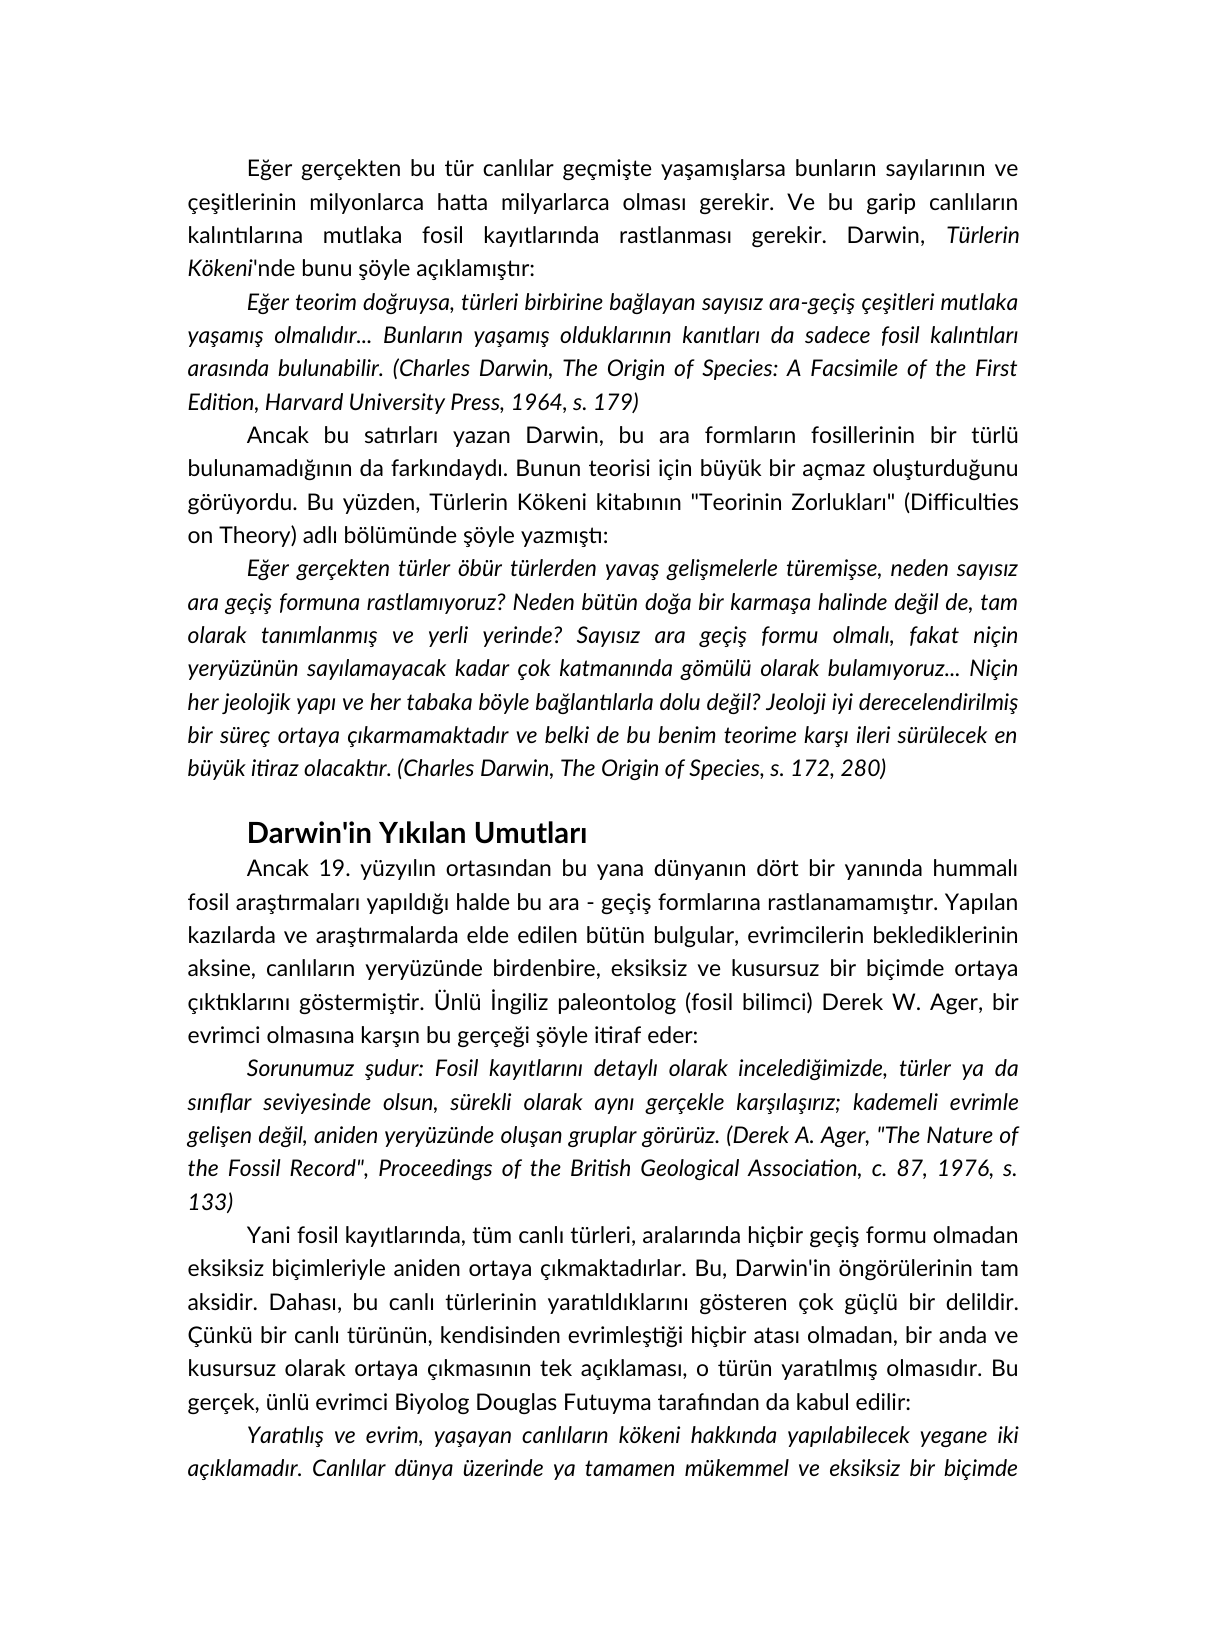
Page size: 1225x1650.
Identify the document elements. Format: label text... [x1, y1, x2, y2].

text Yaratılış ve evrim, yaşayan canlıların kökeni hakkında yapılabilecek yegane iki açıklamadır. Canlılar dünya üzerinde ya tamamen mükemmel ve eksiksiz bir biçimde [187, 1417, 1020, 1483]
text Ancak 19. yüzyılın ortasından bu yana dünyanın dört bir yanında hummalı fosil araştırmaları yapıldığı halde bu ara - geçiş formlarına rastlanamamıştır. Yapılan kazılarda ve araştırmalarda elde edilen bütün bulgular, evrimcilerin beklediklerinin aksine, canlıların yeryüzünde birdenbire, eksiksiz ve kusursuz bir biçimde ortaya çıktıklarını göstermiştir. Ünlü İngiliz paleontolog (fosil bilimci) Derek W. Ager, bir evrimci olmasına karşın bu gerçeği şöyle itiraf eder: [187, 850, 1020, 1050]
text Eğer teorim doğruysa, türleri birbirine bağlayan sayısız ara-geçiş çeşitleri mutlaka yaşamış olmalıdır... Bunların yaşamış olduklarının kanıtları da sadece fosil kalıntıları arasında bulunabilir. (Charles Darwin, The Origin of Species: A Facsimile of the First Edition, Harvard University Press, 1964, s. 179) [187, 283, 1020, 417]
text Eğer gerçekten bu tür canlılar geçmişte yaşamışlarsa bunların sayılarının ve çeşitlerinin milyonlarca hatta milyarlarca olması gerekir. Ve bu garip canlıların kalıntılarına mutlaka fosil kayıtlarında rastlanması gerekir. Darwin, Türlerin Kökeni'nde bunu şöyle açıklamıştır: [187, 150, 1020, 283]
text Sorunumuz şudur: Fosil kayıtlarını detaylı olarak incelediğimizde, türler ya da sınıflar seviyesinde olsun, sürekli olarak aynı gerçekle karşılaşırız; kademeli evrimle gelişen değil, aniden yeryüzünde oluşan gruplar görürüz. (Derek A. Ager, "The Nature of the Fossil Record", Proceedings of the British Geological Association, c. 87, 1976, s. 133) [187, 1050, 1020, 1217]
text Yani fosil kayıtlarında, tüm canlı türleri, aralarında hiçbir geçiş formu olmadan eksiksiz biçimleriyle aniden ortaya çıkmaktadırlar. Bu, Darwin'in öngörülerinin tam aksidir. Dahası, bu canlı türlerinin yaratıldıklarını gösteren çok güçlü bir delildir. Çünkü bir canlı türünün, kendisinden evrimleştiği hiçbir atası olmadan, bir anda ve kusursuz olarak ortaya çıkmasının tek açıklaması, o türün yaratılmış olmasıdır. Bu gerçek, ünlü evrimci Biyolog Douglas Futuyma tarafından da kabul edilir: [187, 1217, 1020, 1417]
text Darwin'in Yıkılan Umutları [187, 817, 1020, 850]
text Ancak bu satırları yazan Darwin, bu ara formların fosillerinin bir türlü bulunamadığının da farkındaydı. Bunun teorisi için büyük bir açmaz oluşturduğunu görüyordu. Bu yüzden, Türlerin Kökeni kitabının "Teorinin Zorlukları" (Difficulties on Theory) adlı bölümünde şöyle yazmıştı: [187, 417, 1020, 550]
text Eğer gerçekten türler öbür türlerden yavaş gelişmelerle türemişse, neden sayısız ara geçiş formuna rastlamıyoruz? Neden bütün doğa bir karmaşa halinde değil de, tam olarak tanımlanmış ve yerli yerinde? Sayısız ara geçiş formu olmalı, fakat niçin yeryüzünün sayılamayacak kadar çok katmanında gömülü olarak bulamıyoruz... Niçin her jeolojik yapı ve her tabaka böyle bağlantılarla dolu değil? Jeoloji iyi derecelendirilmiş bir süreç ortaya çıkarmamaktadır ve belki de bu benim teorime karşı ileri sürülecek en büyük itiraz olacaktır. (Charles Darwin, The Origin of Species, s. 172, 280) [187, 550, 1020, 783]
